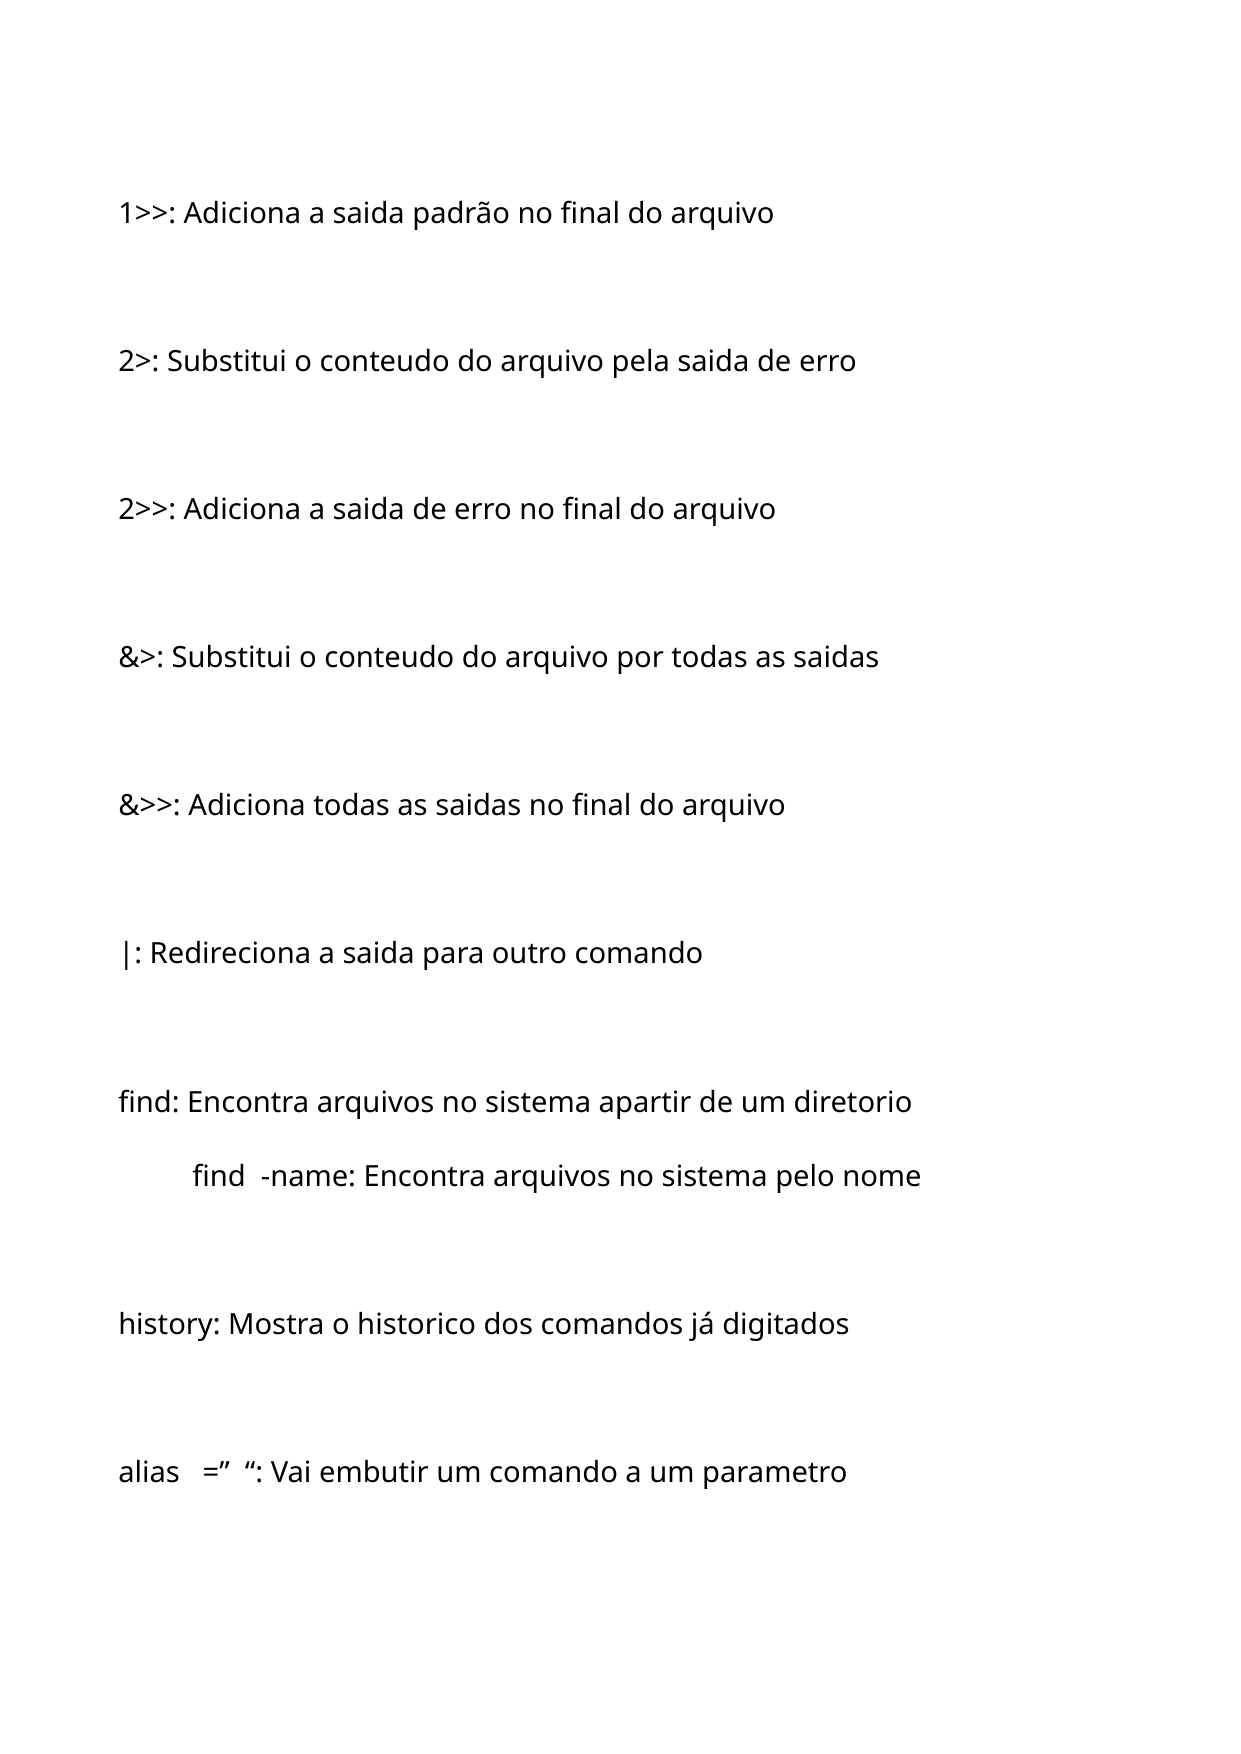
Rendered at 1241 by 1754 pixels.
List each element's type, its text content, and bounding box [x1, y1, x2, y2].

text history: Mostra o historico dos comandos já digitados [118, 1303, 1122, 1343]
text 1>>: Adiciona a saida padrão no final do arquivo [118, 192, 1122, 232]
text 2>: Substitui o conteudo do arquivo pela saida de erro [118, 340, 1122, 380]
text alias =” “: Vai embutir um comando a um parametro [118, 1451, 1122, 1491]
text |: Redireciona a saida para outro comando [118, 933, 1122, 972]
text 2>>: Adiciona a saida de erro no final do arquivo [118, 488, 1122, 528]
text find: Encontra arquivos no sistema apartir de um diretorio [118, 1081, 1122, 1121]
text &>>: Adiciona todas as saidas no final do arquivo [118, 785, 1122, 824]
text find -name: Encontra arquivos no sistema pelo nome [118, 1155, 1122, 1195]
text &>: Substitui o conteudo do arquivo por todas as saidas [118, 637, 1122, 676]
